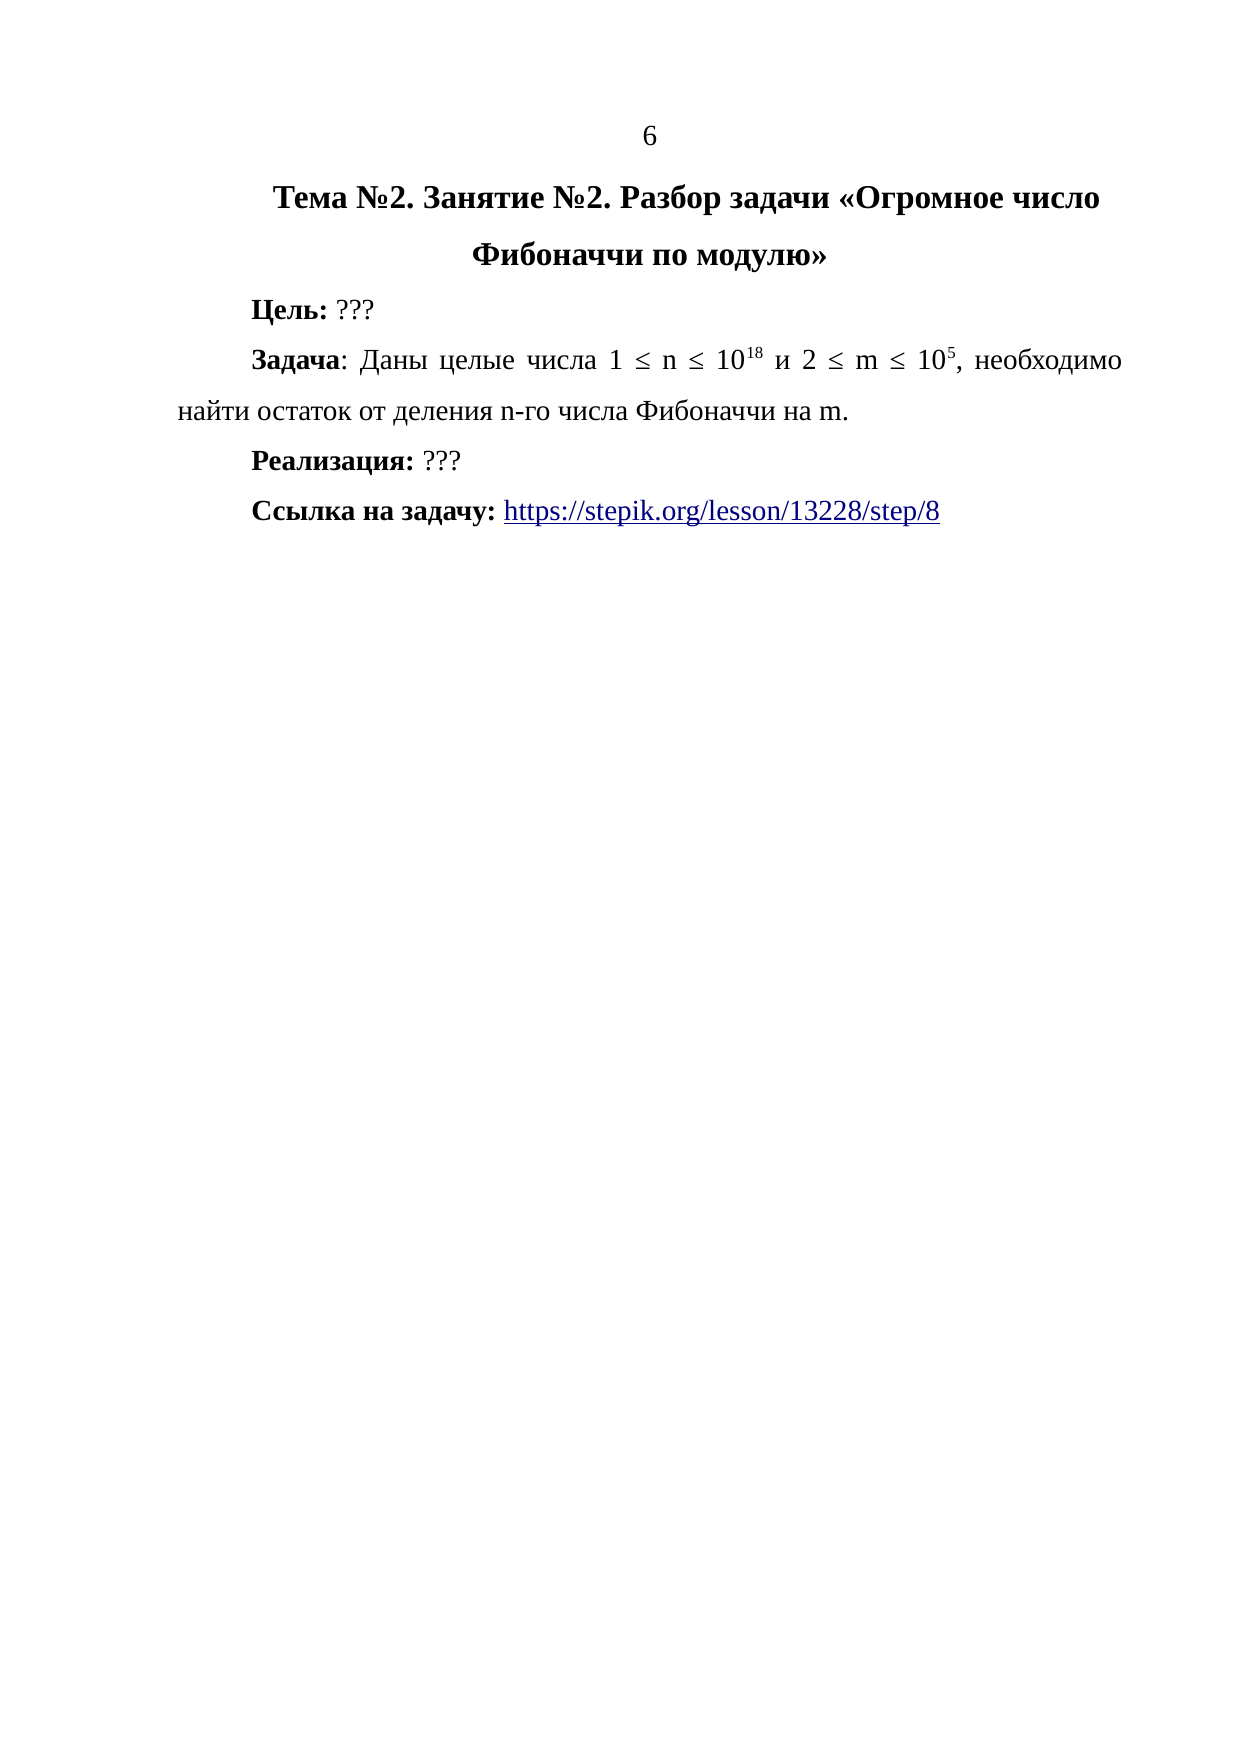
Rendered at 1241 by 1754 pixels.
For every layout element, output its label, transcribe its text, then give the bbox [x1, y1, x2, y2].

subtitle Тема №2. Занятие №2. Разбор задачи «Огромное число Фибоначчи по модулю» [177, 177, 1122, 273]
text Реализация: ??? [177, 443, 1122, 477]
text Задача: Даны целые числа 1 ≤ n ≤ 1018 и 2 ≤ m ≤ 105, необходимо найти остаток от деления n-го числа Фибоначчи на m. [177, 342, 1122, 426]
text Ссылка на задачу: https://stepik.org/lesson/13228/step/8 [177, 493, 1122, 527]
text Цель: ??? [177, 292, 1122, 326]
